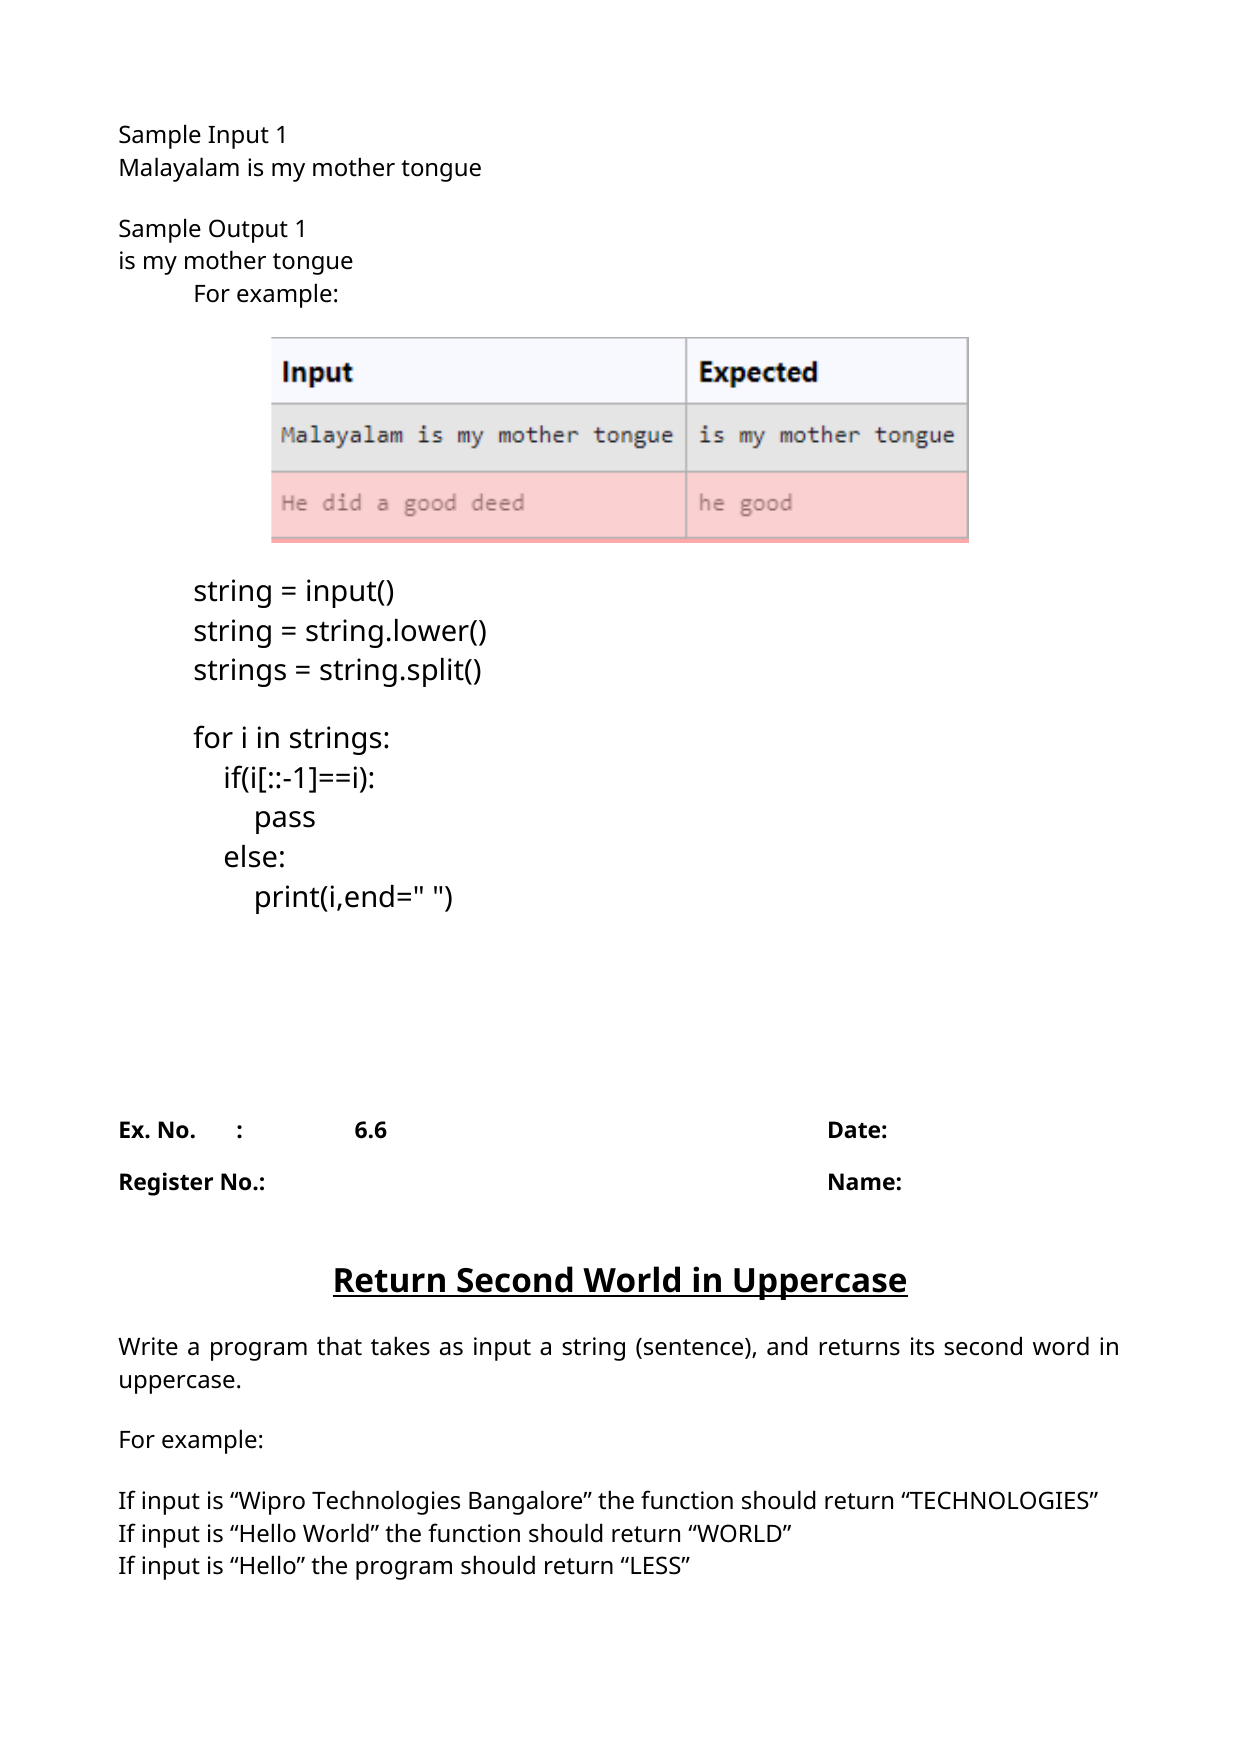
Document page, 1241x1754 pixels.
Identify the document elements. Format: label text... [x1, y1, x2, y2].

text else: [193, 836, 1122, 876]
text If input is “Hello World” the function should return “WORLD” [118, 1517, 1122, 1549]
text Register No.: Name: [118, 1166, 1122, 1197]
text Sample Input 1 [118, 118, 1122, 151]
text print(i,end=" ") [193, 876, 1122, 916]
text Return Second World in Uppercase [118, 1257, 1122, 1302]
text If input is “Hello” the program should return “LESS” [118, 1549, 1122, 1582]
text pass [193, 797, 1122, 836]
text for i in strings: [193, 717, 1122, 757]
text string = input() [193, 570, 1122, 610]
text For example: [118, 1423, 1122, 1456]
text Malayalam is my mother tongue [118, 151, 1122, 183]
text string = string.lower() [193, 610, 1122, 649]
text Write a program that takes as input a string (sentence), and returns its second word in uppercase. [118, 1330, 1122, 1395]
text Sample Output 1 [118, 211, 1122, 244]
text if(i[::-1]==i): [193, 757, 1122, 797]
text For example: [193, 277, 1122, 309]
text Ex. No. : 6.6 Date: [118, 1114, 1122, 1145]
text is my mother tongue [118, 244, 1122, 277]
text If input is “Wipro Technologies Bangalore” the function should return “TECHNOLOGIES” [118, 1484, 1122, 1517]
text strings = string.split() [193, 649, 1122, 689]
